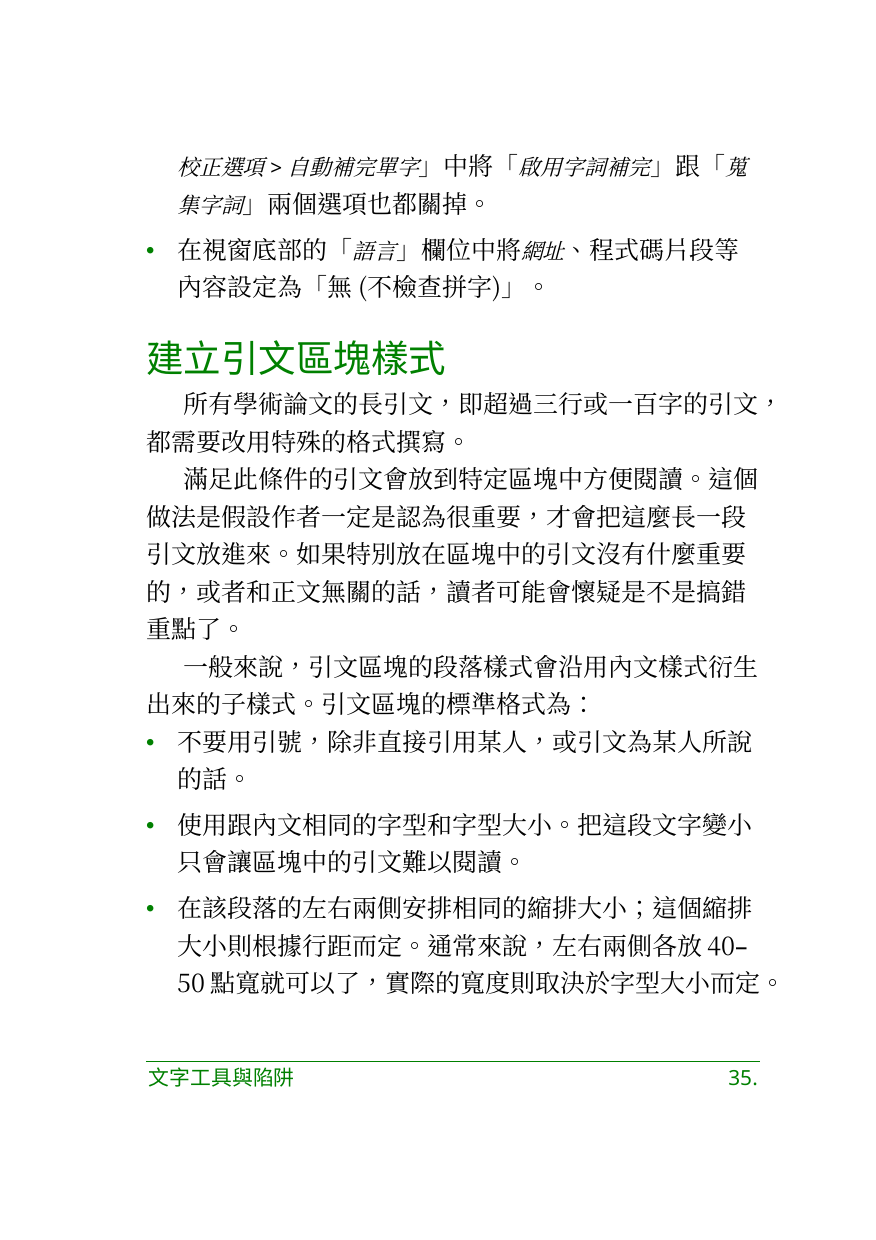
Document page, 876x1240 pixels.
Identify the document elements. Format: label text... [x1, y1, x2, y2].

list 在該段落的左右兩側安排相同的縮排大小；這個縮排大小則根據行距而定。通常來說，左右兩側各放40–50點寬就可以了，實際的寬度則取決於字型大小而定。 [146, 888, 760, 1000]
text 滿足此條件的引文會放到特定區塊中方便閱讀。這個做法是假設作者一定是認為很重要，才會把這麼長一段引文放進來。如果特別放在區塊中的引文沒有什麼重要的，或者和正文無關的話，讀者可能會懷疑是不是搞錯重點了。 [146, 458, 760, 646]
list 使用跟內文相同的字型和字型大小。把這段文字變小只會讓區塊中的引文難以閱讀。 [146, 804, 760, 879]
subtitle 建立引文區塊樣式 [146, 329, 760, 383]
list 校正選項 > 自動補完單字」中將「啟用字詞補完」跟「蒐集字詞」兩個選項也都關掉。 [146, 146, 760, 221]
text 所有學術論文的長引文，即超過三行或一百字的引文，都需要改用特殊的格式撰寫。 [146, 383, 760, 458]
list 在視窗底部的「語言」欄位中將網址、程式碼片段等內容設定為「無 (不檢查拼字)」。 [146, 229, 760, 304]
text 一般來說，引文區塊的段落樣式會沿用內文樣式衍生出來的子樣式。引文區塊的標準格式為： [146, 646, 760, 721]
list 不要用引號，除非直接引用某人，或引文為某人所說的話。 [146, 721, 760, 796]
